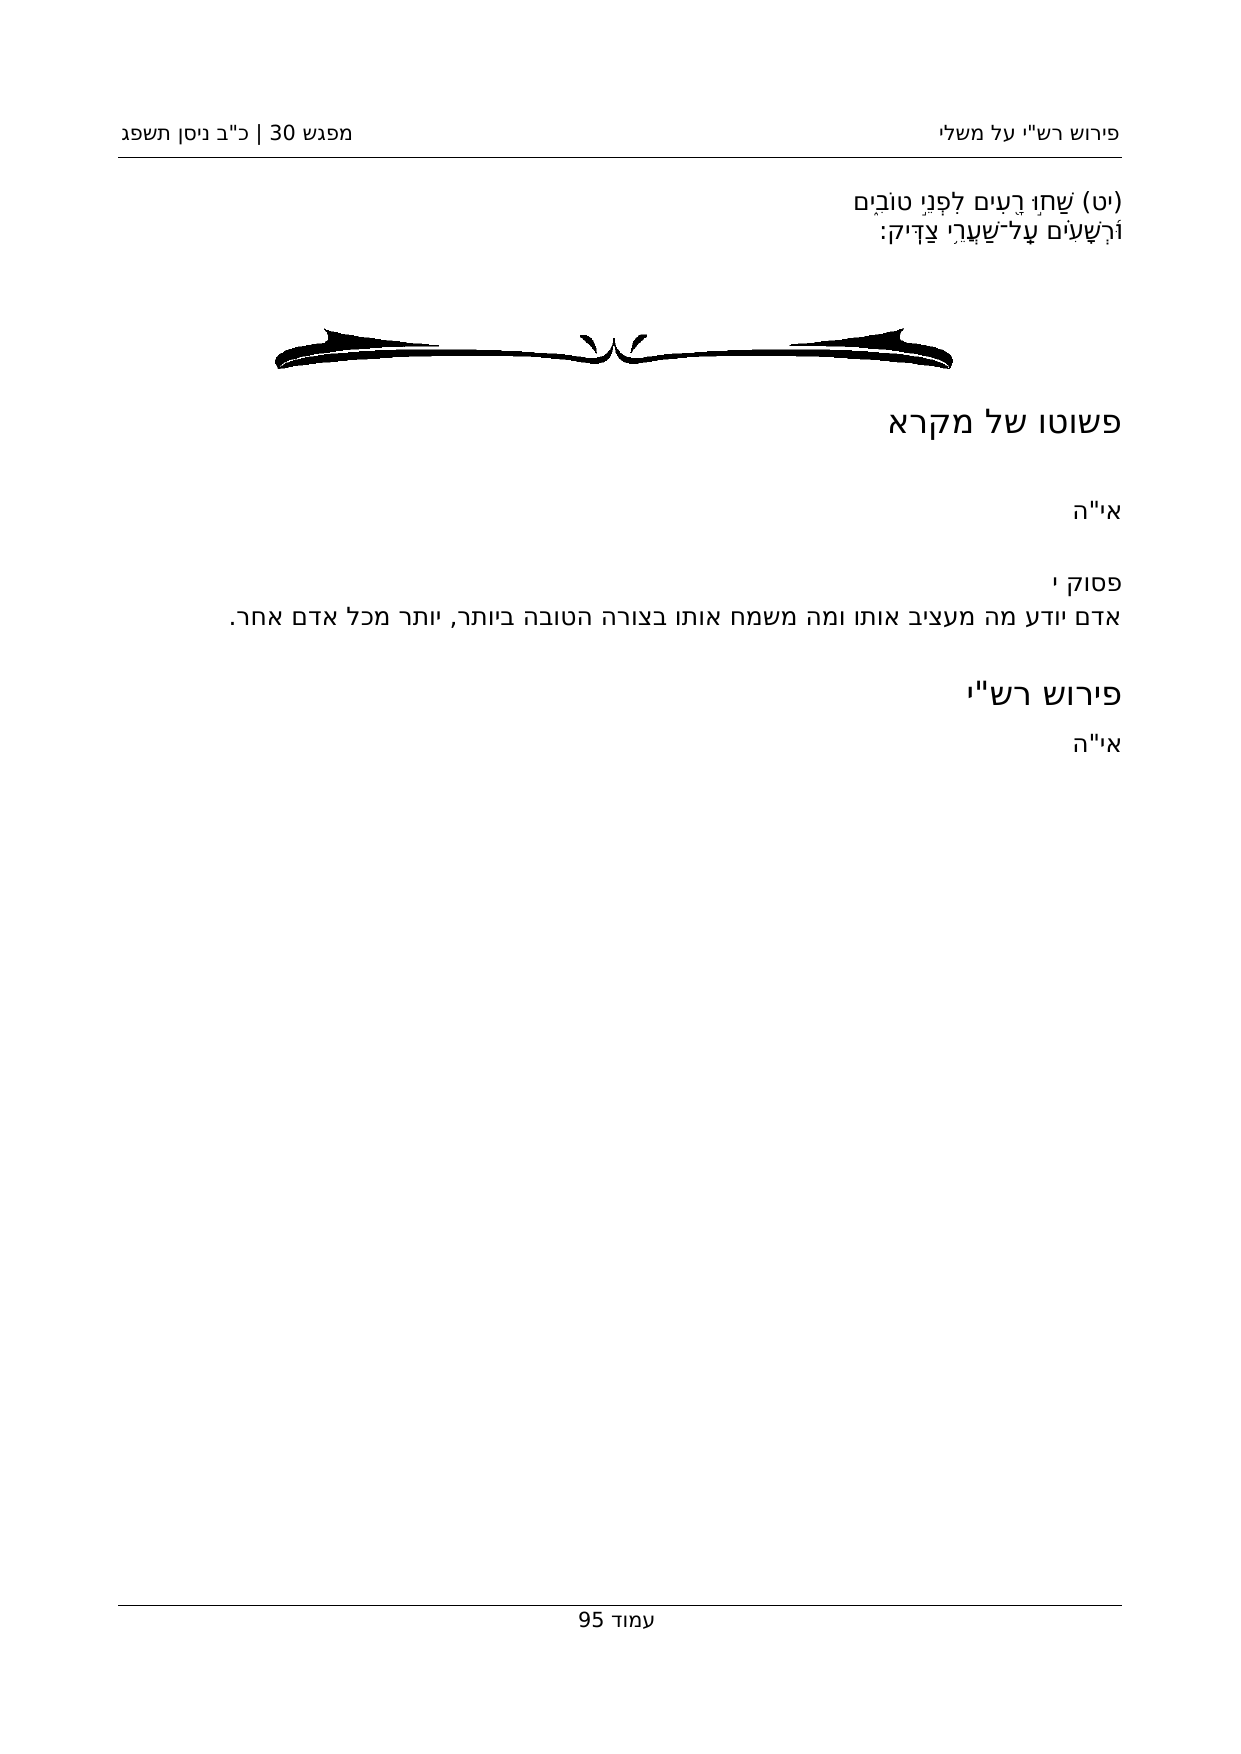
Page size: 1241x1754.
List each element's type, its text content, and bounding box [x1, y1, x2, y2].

table_cell (יט) שַׁח֣וּ רָ֭עִים לִפְנֵ֣י טוֹבִ֑ים וּ֝רְשָׁעִ֗ים עַֽל־שַׁעֲרֵ֥י צַדִּֽיק: [709, 187, 1123, 279]
text פשוטו של מקרא [118, 403, 1122, 442]
text פירוש רש"י [118, 675, 1122, 714]
text פסוק י [118, 569, 1122, 598]
table_cell [690, 187, 709, 279]
text אי"ה [118, 729, 1122, 758]
table_cell [118, 187, 690, 279]
picture [272, 325, 954, 375]
text אי"ה [118, 496, 1122, 525]
text אדם יודע מה מעציב אותו ומה משמח אותו בצורה הטובה ביותר, יותר מכל אדם אחר. [118, 602, 1122, 631]
